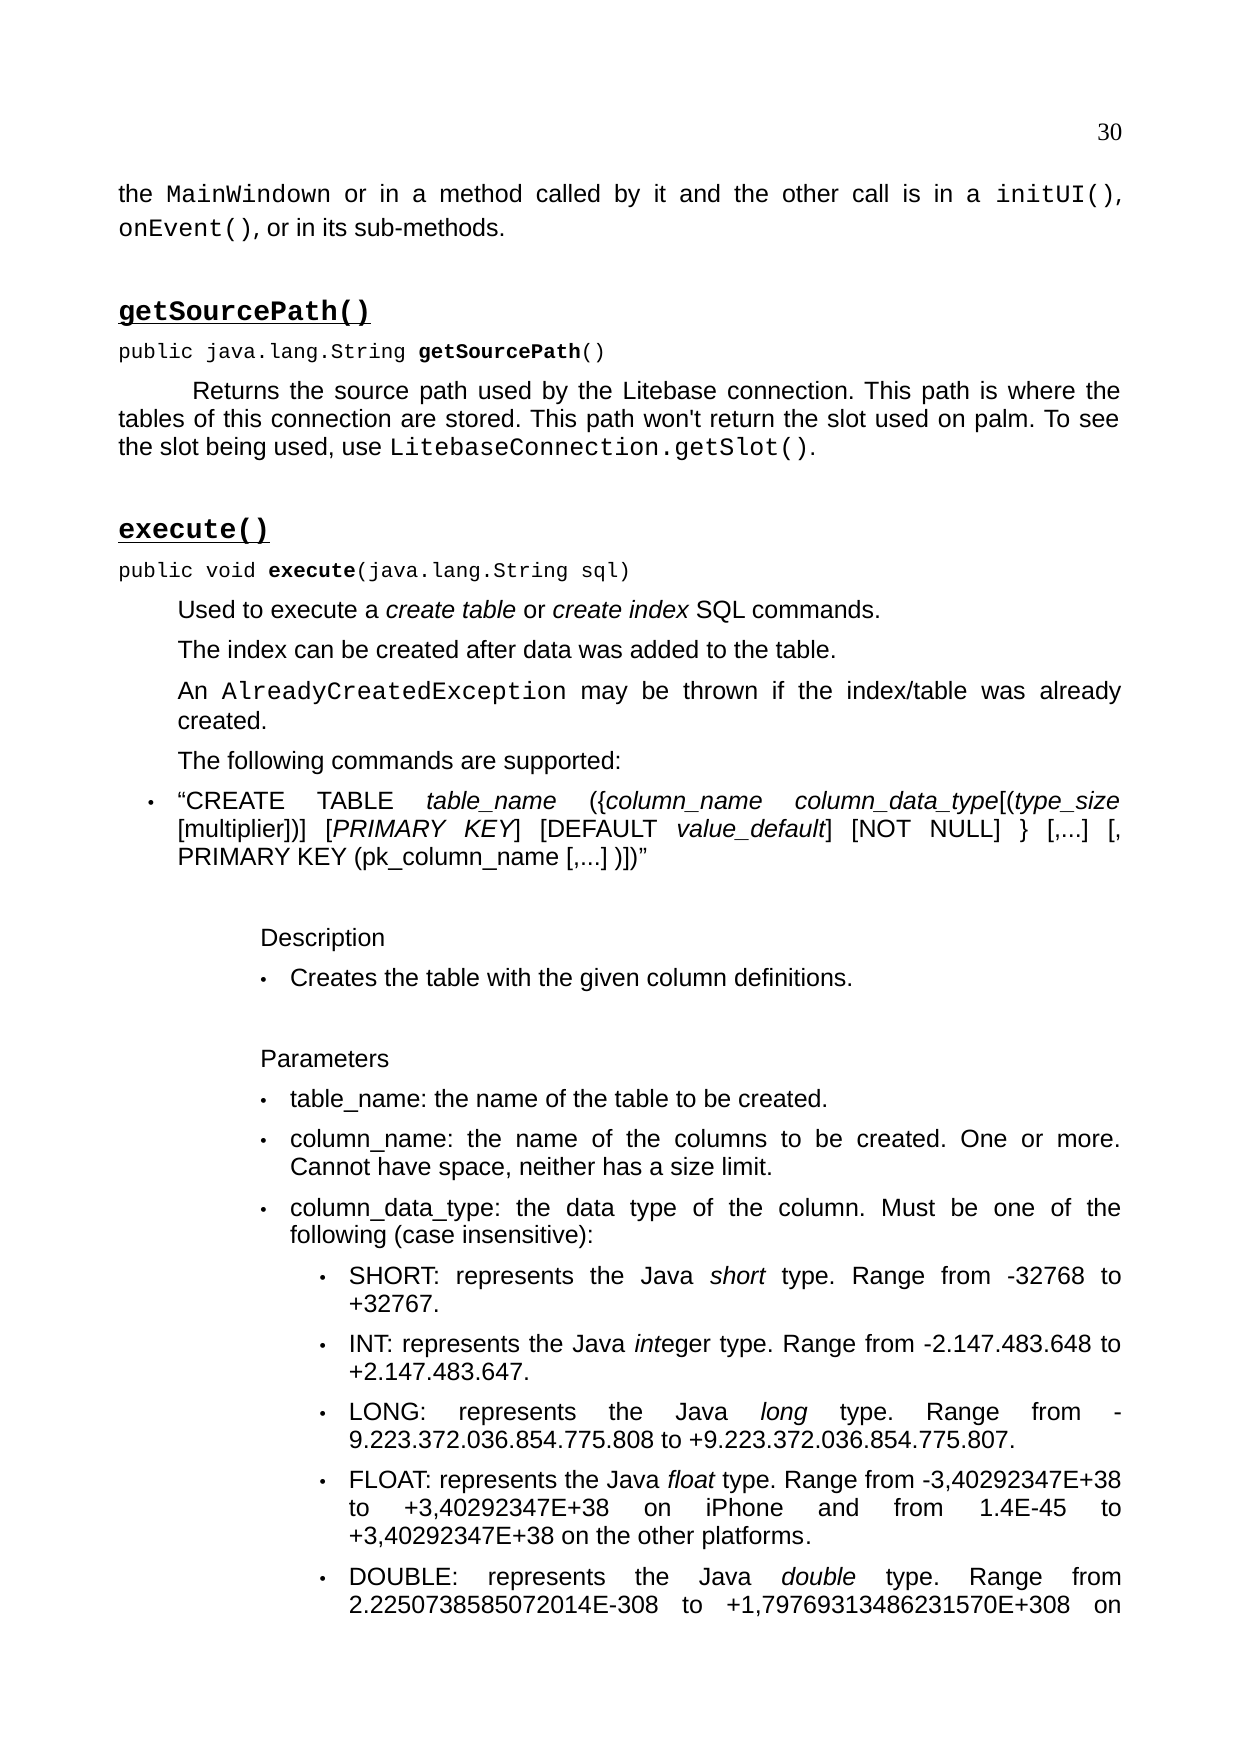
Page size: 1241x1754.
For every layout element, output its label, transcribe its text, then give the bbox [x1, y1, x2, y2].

list “CREATE TABLE table_name ({column_name column_data_type[(type_size [multiplier])] [PRIMARY KEY] [DEFAULT value_default] [NOT NULL] } [,...] [, PRIMARY KEY (pk_column_name [,...] )])” [148, 787, 1122, 871]
subtitle getSourcePath() [118, 297, 1122, 328]
list Used to execute a create table or create index SQL commands. [177, 596, 1122, 624]
list An AlreadyCreatedException may be thrown if the index/table was already created. [177, 676, 1122, 734]
list Returns the source path used by the Litebase connection. This path is where the tables of this connection are stored. This path won't return the slot used on palm. To see the slot being used, use LitebaseConnection.getSlot(). [118, 377, 1122, 463]
list column_data_type: the data type of the column. Must be one of the following (case insensitive): [260, 1193, 1122, 1249]
text public void execute(java.lang.String sql) [118, 560, 1122, 583]
list INT: represents the Java integer type. Range from -2.147.483.648 to +2.147.483.647. [319, 1330, 1122, 1386]
text public java.lang.String getSourcePath() [118, 341, 1122, 364]
list The index can be created after data was added to the table. [177, 636, 1122, 664]
list column_name: the name of the columns to be created. One or more. Cannot have space, neither has a size limit. [260, 1125, 1122, 1181]
list The following commands are supported: [177, 747, 1122, 775]
list SHORT: represents the Java short type. Range from -32768 to +32767. [319, 1262, 1122, 1317]
list LONG: represents the Java long type. Range from -9.223.372.036.854.775.808 to +9.223.372.036.854.775.807. [319, 1398, 1122, 1454]
list FLOAT: represents the Java float type. Range from -3,40292347E+38 to +3,40292347E+38 on iPhone and from 1.4E-45 to +3,40292347E+38 on the other platforms. [319, 1466, 1122, 1550]
list DOUBLE: represents the Java double type. Range from 2.2250738585072014E-308 to +1,79769313486231570E+308 on [319, 1562, 1122, 1618]
list Parameters [231, 1044, 1122, 1072]
list Description [231, 924, 1122, 952]
subtitle execute() [118, 516, 1122, 547]
list Creates the table with the given column definitions. [260, 964, 1122, 992]
list the MainWindown or in a method called by it and the other call is in a initUI(), onEvent(), or in its sub-methods. [118, 175, 1122, 244]
list table_name: the name of the table to be created. [260, 1085, 1122, 1113]
